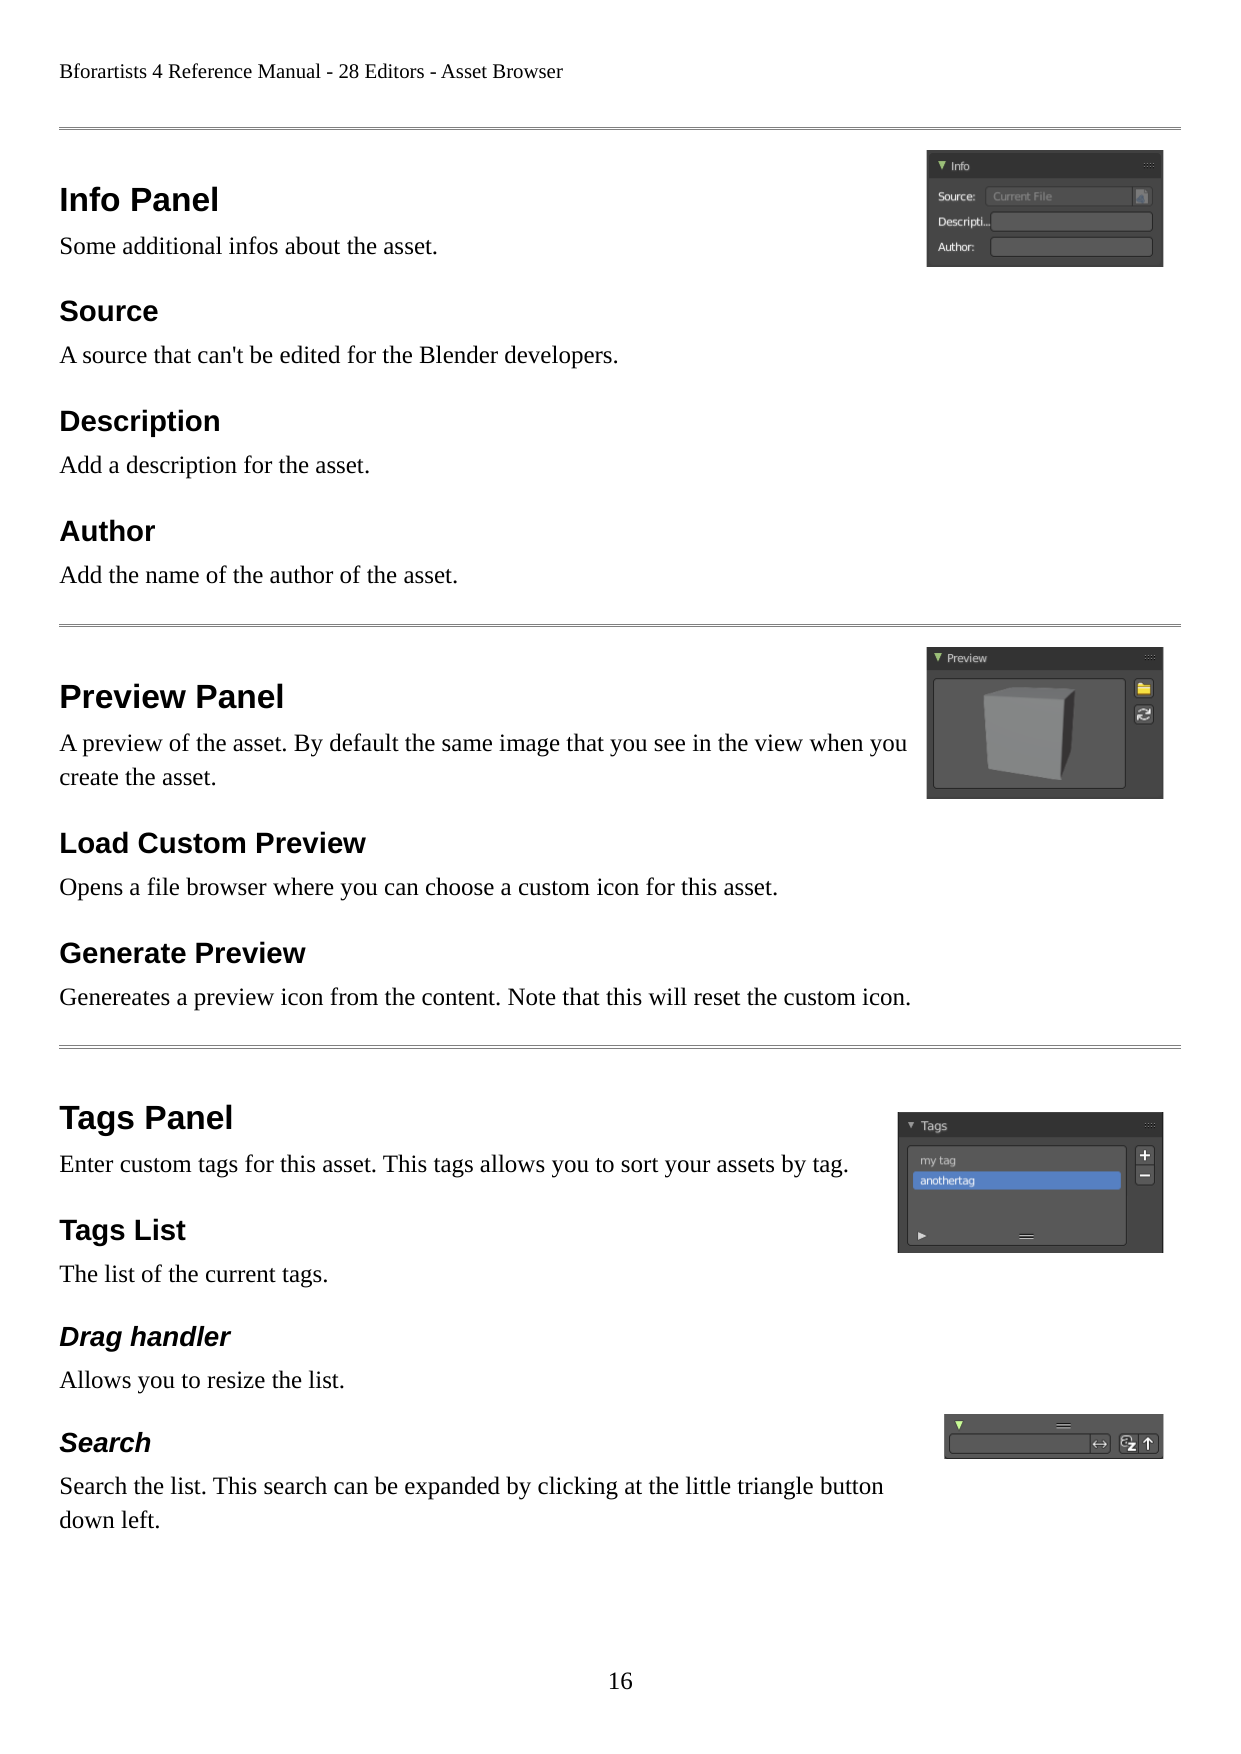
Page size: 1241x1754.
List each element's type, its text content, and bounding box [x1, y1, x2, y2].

subtitle [1164, 1213, 1181, 1246]
picture [926, 150, 1164, 267]
text Allows you to resize the list. [59, 1365, 1181, 1394]
subtitle [1164, 179, 1181, 218]
subtitle Preview Panel [59, 676, 926, 715]
text Genereates a preview icon from the content. Note that this will reset the custom icon. [59, 982, 1181, 1011]
text A preview of the asset. By default the same image that you see in the view when you create the asset. [59, 728, 926, 791]
subtitle Info Panel [59, 179, 926, 218]
subtitle Description [59, 404, 1181, 438]
subtitle Drag handler [59, 1321, 1181, 1352]
subtitle Load Custom Preview [59, 826, 1181, 859]
subtitle Source [59, 294, 1181, 328]
subtitle Generate Preview [59, 936, 1181, 969]
picture [897, 1112, 1164, 1253]
text Add the name of the author of the asset. [59, 560, 1181, 589]
text Add a description for the asset. [59, 451, 1181, 479]
subtitle [1164, 1426, 1181, 1458]
subtitle [1164, 676, 1181, 715]
subtitle Tags List [59, 1213, 897, 1246]
text Search the list. This search can be expanded by clicking at the little triangle button down left. [59, 1471, 1181, 1534]
subtitle Search [59, 1426, 944, 1458]
text Opens a file browser where you can choose a custom icon for this asset. [59, 872, 1181, 901]
subtitle Tags Panel [59, 1098, 1181, 1137]
text A source that can't be edited for the Blender developers. [59, 341, 1181, 369]
text The list of the current tags. [59, 1259, 1181, 1288]
picture [926, 647, 1164, 799]
picture [944, 1414, 1164, 1459]
text Enter custom tags for this asset. This tags allows you to sort your assets by tag. [59, 1149, 897, 1178]
text Some additional infos about the asset. [59, 231, 926, 259]
subtitle Author [59, 514, 1181, 548]
